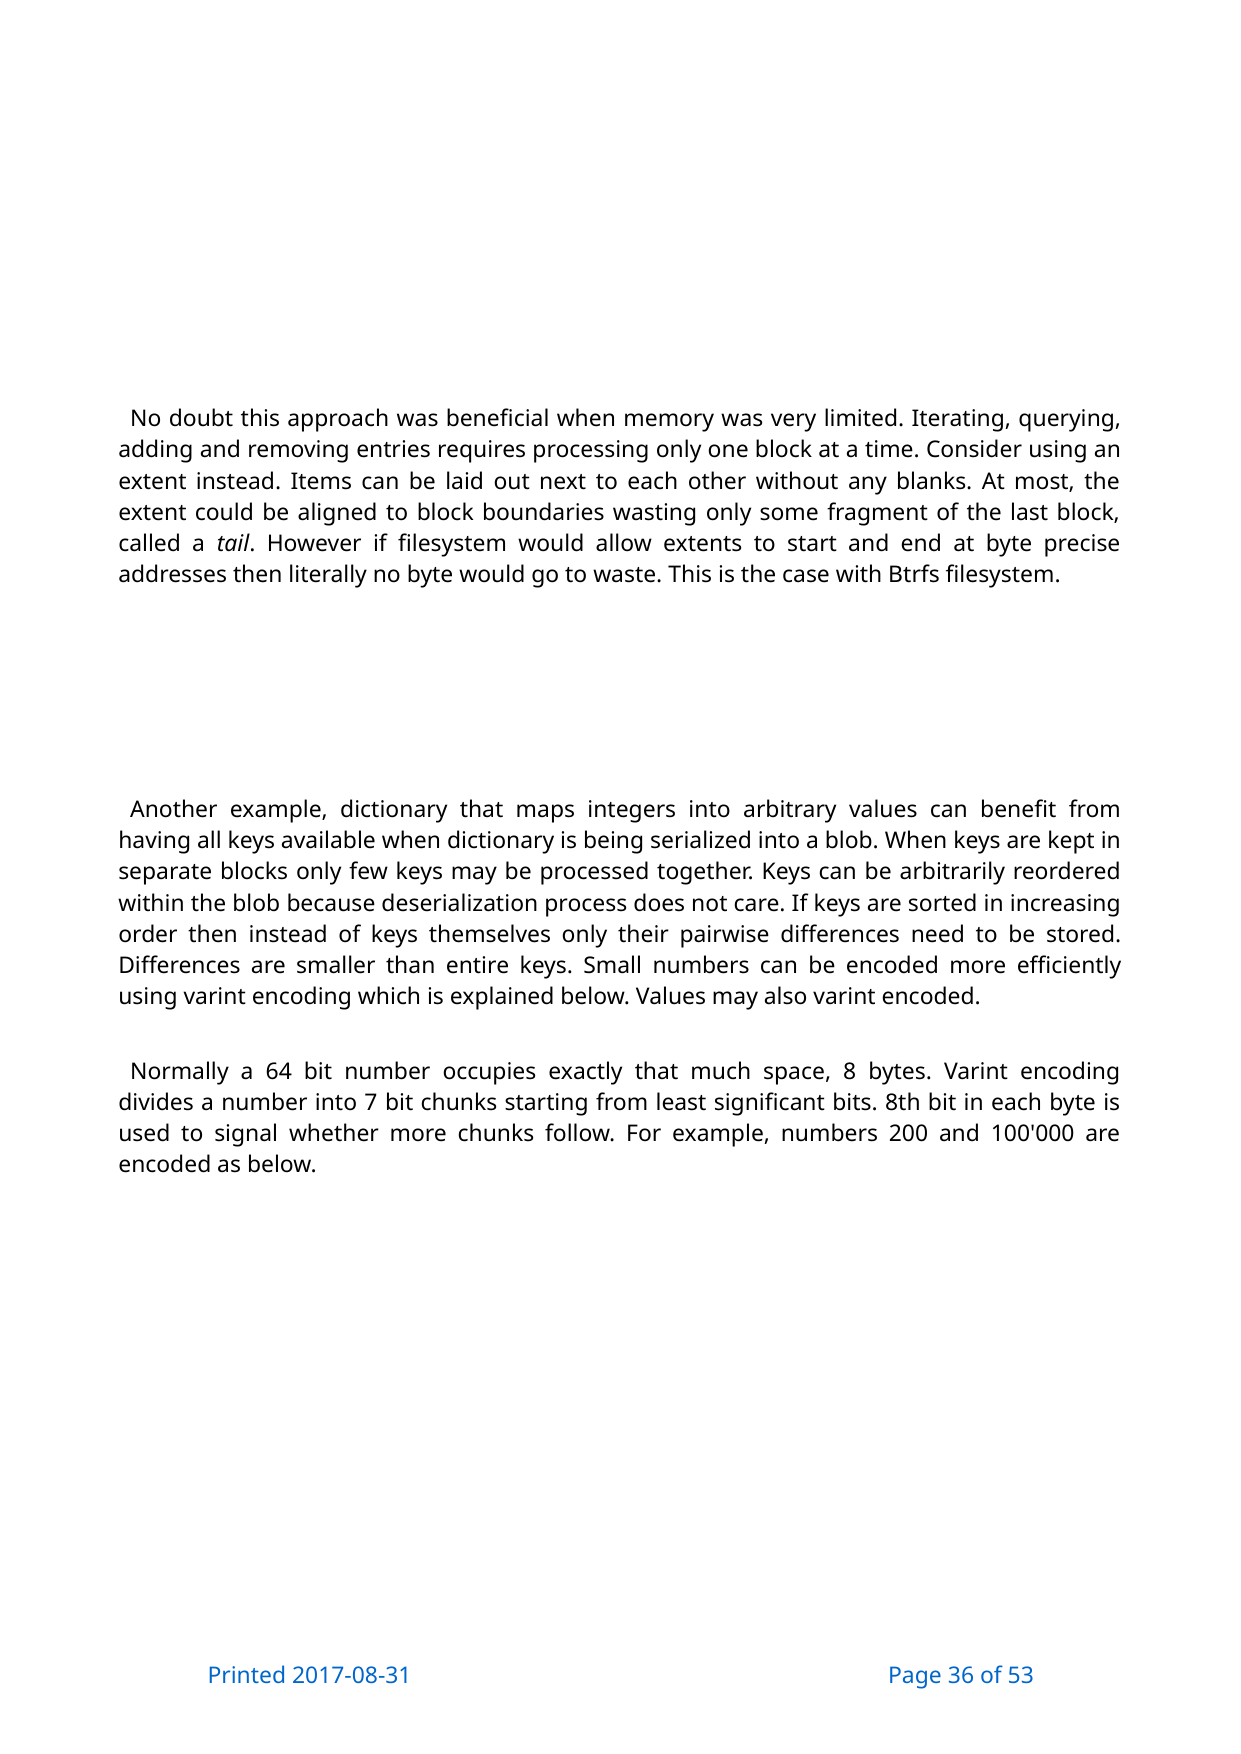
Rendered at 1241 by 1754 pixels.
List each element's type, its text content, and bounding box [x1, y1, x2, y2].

text Another example, dictionary that maps integers into arbitrary values can benefit from having all keys available when dictionary is being serialized into a blob. When keys are kept in separate blocks only few keys may be processed together. Keys can be arbitrarily reordered within the blob because deserialization process does not care. If keys are sorted in increasing order then instead of keys themselves only their pairwise differences need to be stored. Differences are smaller than entire keys. Small numbers can be encoded more efficiently using varint encoding which is explained below. Values may also varint encoded. [118, 793, 1122, 1011]
text No doubt this approach was beneficial when memory was very limited. Iterating, querying, adding and removing entries requires processing only one block at a time. Consider using an extent instead. Items can be laid out next to each other without any blanks. At most, the extent could be aligned to block boundaries wasting only some fragment of the last block, called a tail. However if filesystem would allow extents to start and end at byte precise addresses then literally no byte would go to waste. This is the case with Btrfs filesystem. [118, 402, 1122, 589]
text Normally a 64 bit number occupies exactly that much space, 8 bytes. Varint encoding divides a number into 7 bit chunks starting from least significant bits. 8th bit in each byte is used to signal whether more chunks follow. For example, numbers 200 and 100'000 are encoded as below. [118, 1054, 1122, 1179]
